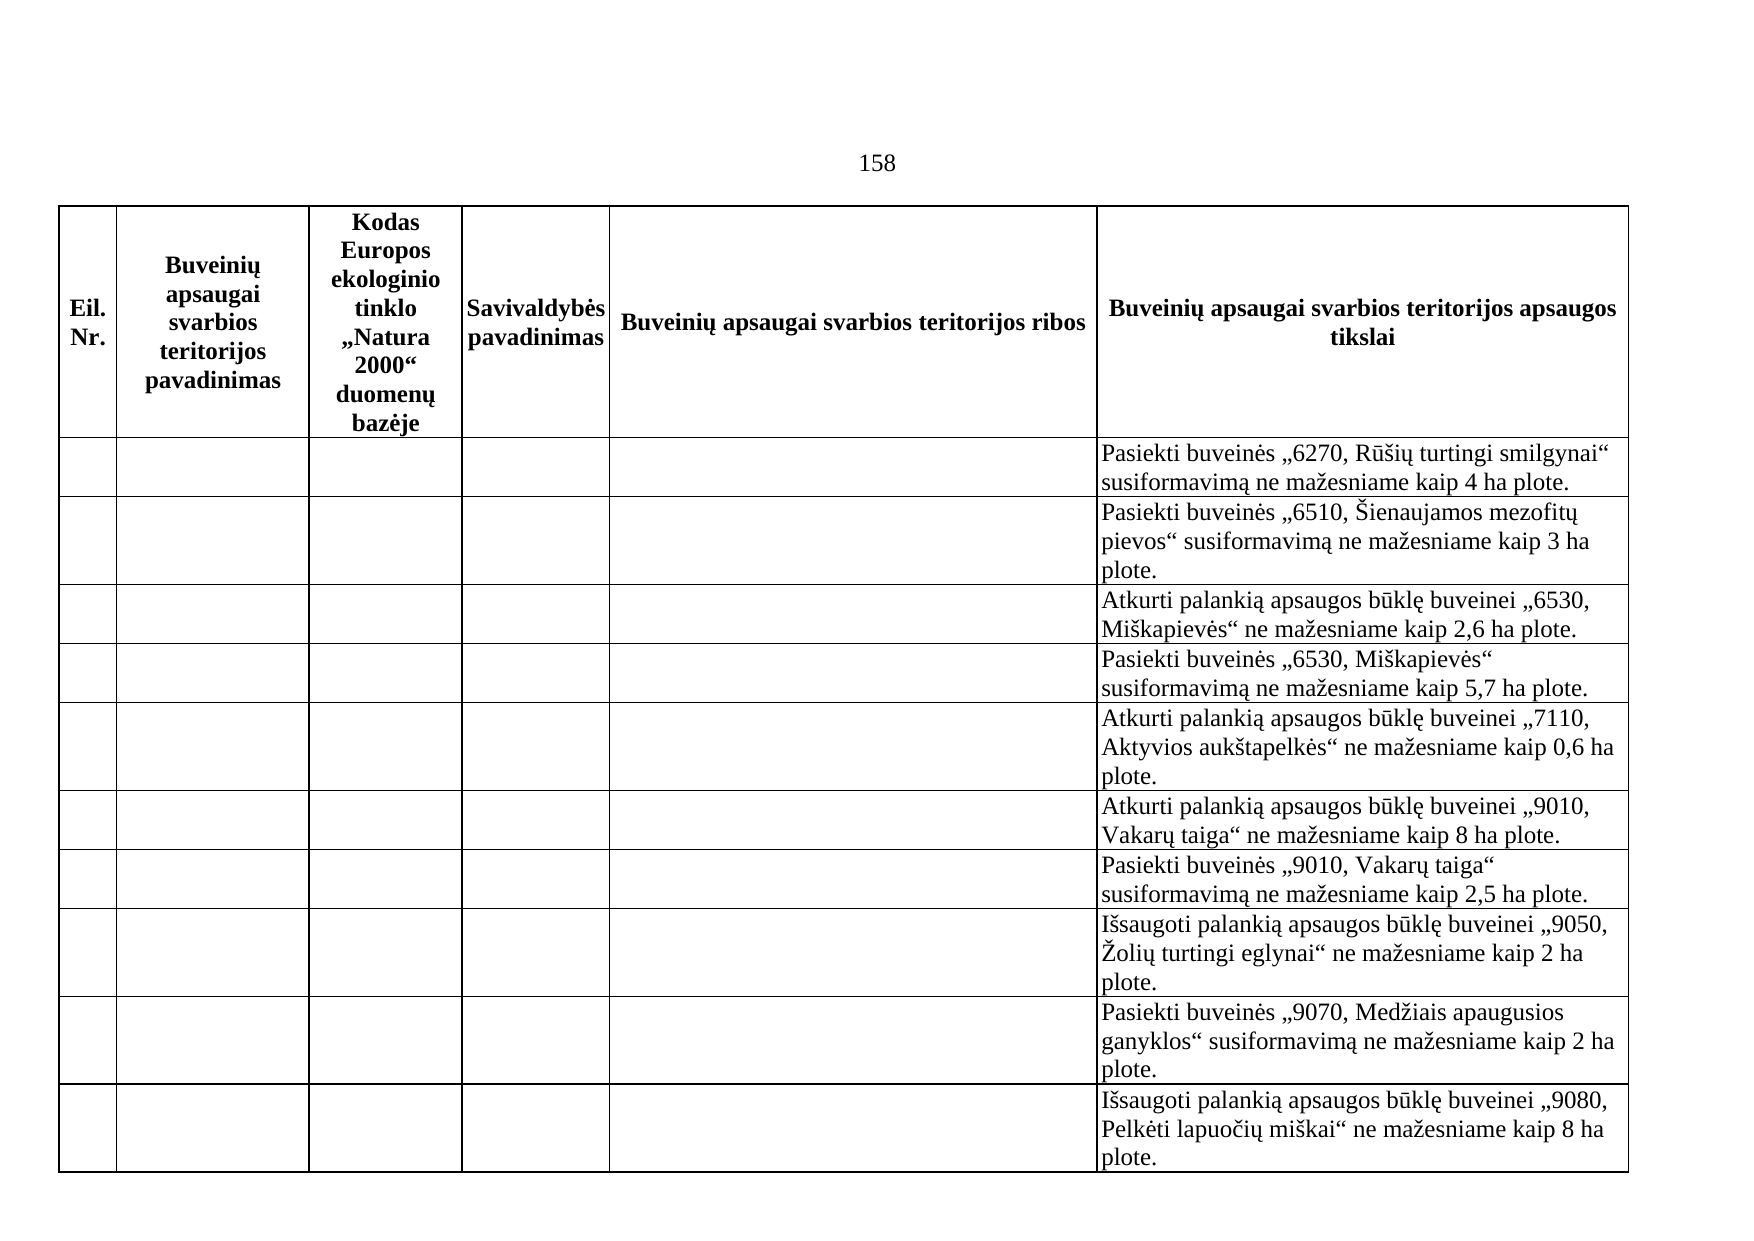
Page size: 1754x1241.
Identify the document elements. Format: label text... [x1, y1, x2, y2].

table_cell [310, 644, 461, 702]
table_cell [60, 438, 116, 496]
table_cell [610, 438, 1096, 496]
table_header Kodas Europos ekologinio tinklo „Natura 2000“ duomenų bazėje [310, 207, 461, 437]
table_cell [117, 791, 308, 849]
table_cell [610, 1085, 1096, 1171]
table_cell [610, 644, 1096, 702]
table_cell [610, 703, 1096, 789]
table_cell [117, 850, 308, 908]
table_cell [117, 909, 308, 996]
table_cell [117, 997, 308, 1083]
table_cell Išsaugoti palankią apsaugos būklę buveinei „9050, Žolių turtingi eglynai“ ne mažesniame kaip 2 ha plote. [1098, 909, 1628, 996]
table_cell Išsaugoti palankią apsaugos būklę buveinei „9080, Pelkėti lapuočių miškai“ ne mažesniame kaip 8 ha plote. [1098, 1085, 1628, 1171]
table_cell Atkurti palankią apsaugos būklę buveinei „9010, Vakarų taiga“ ne mažesniame kaip 8 ha plote. [1098, 791, 1628, 849]
table_cell [463, 644, 609, 702]
table_cell [310, 438, 461, 496]
table_cell [60, 791, 116, 849]
table_cell [310, 585, 461, 643]
table_cell [60, 644, 116, 702]
table_cell [117, 438, 308, 496]
table_cell [117, 585, 308, 643]
table_cell [310, 997, 461, 1083]
table_cell Pasiekti buveinės „9010, Vakarų taiga“ susiformavimą ne mažesniame kaip 2,5 ha plote. [1098, 850, 1628, 908]
table_cell [463, 585, 609, 643]
table_cell [117, 1085, 308, 1171]
table_cell [610, 585, 1096, 643]
table_cell [60, 850, 116, 908]
table_cell Atkurti palankią apsaugos būklę buveinei „6530, Miškapievės“ ne mažesniame kaip 2,6 ha plote. [1098, 585, 1628, 643]
table_cell [60, 497, 116, 584]
table_cell [60, 585, 116, 643]
table_cell [60, 997, 116, 1083]
table_cell [610, 497, 1096, 584]
table_cell [310, 909, 461, 996]
table_cell [310, 850, 461, 908]
table_cell [463, 909, 609, 996]
table_cell [117, 497, 308, 584]
table_header Buveinių apsaugai svarbios teritorijos pavadinimas [117, 207, 308, 437]
table_cell Atkurti palankią apsaugos būklę buveinei „7110, Aktyvios aukštapelkės“ ne mažesniame kaip 0,6 ha plote. [1098, 703, 1628, 789]
table_cell [117, 644, 308, 702]
table_cell Pasiekti buveinės „9070, Medžiais apaugusios ganyklos“ susiformavimą ne mažesniame kaip 2 ha plote. [1098, 997, 1628, 1083]
table_header Buveinių apsaugai svarbios teritorijos apsaugos tikslai [1098, 207, 1628, 437]
table_cell [310, 703, 461, 789]
table_cell [463, 497, 609, 584]
table_cell [463, 1085, 609, 1171]
table_cell [60, 909, 116, 996]
table_cell [610, 909, 1096, 996]
table_cell [610, 997, 1096, 1083]
table_cell [310, 497, 461, 584]
table_cell [60, 703, 116, 789]
table_cell [310, 791, 461, 849]
table_header Savivaldybės pavadinimas [463, 207, 609, 437]
table_header Eil. Nr. [60, 207, 116, 437]
table_cell [60, 1085, 116, 1171]
table_cell Pasiekti buveinės „6510, Šienaujamos mezofitų pievos“ susiformavimą ne mažesniame kaip 3 ha plote. [1098, 497, 1628, 584]
table_cell Pasiekti buveinės „6270, Rūšių turtingi smilgynai“ susiformavimą ne mažesniame kaip 4 ha plote. [1098, 438, 1628, 496]
table_cell Pasiekti buveinės „6530, Miškapievės“ susiformavimą ne mažesniame kaip 5,7 ha plote. [1098, 644, 1628, 702]
table_cell [310, 1085, 461, 1171]
table_cell [610, 850, 1096, 908]
table_cell [117, 703, 308, 789]
table_cell [463, 850, 609, 908]
table_cell [463, 703, 609, 789]
table_header Buveinių apsaugai svarbios teritorijos ribos [610, 207, 1096, 437]
table_cell [463, 997, 609, 1083]
table_cell [610, 791, 1096, 849]
table_cell [463, 791, 609, 849]
table_cell [463, 438, 609, 496]
